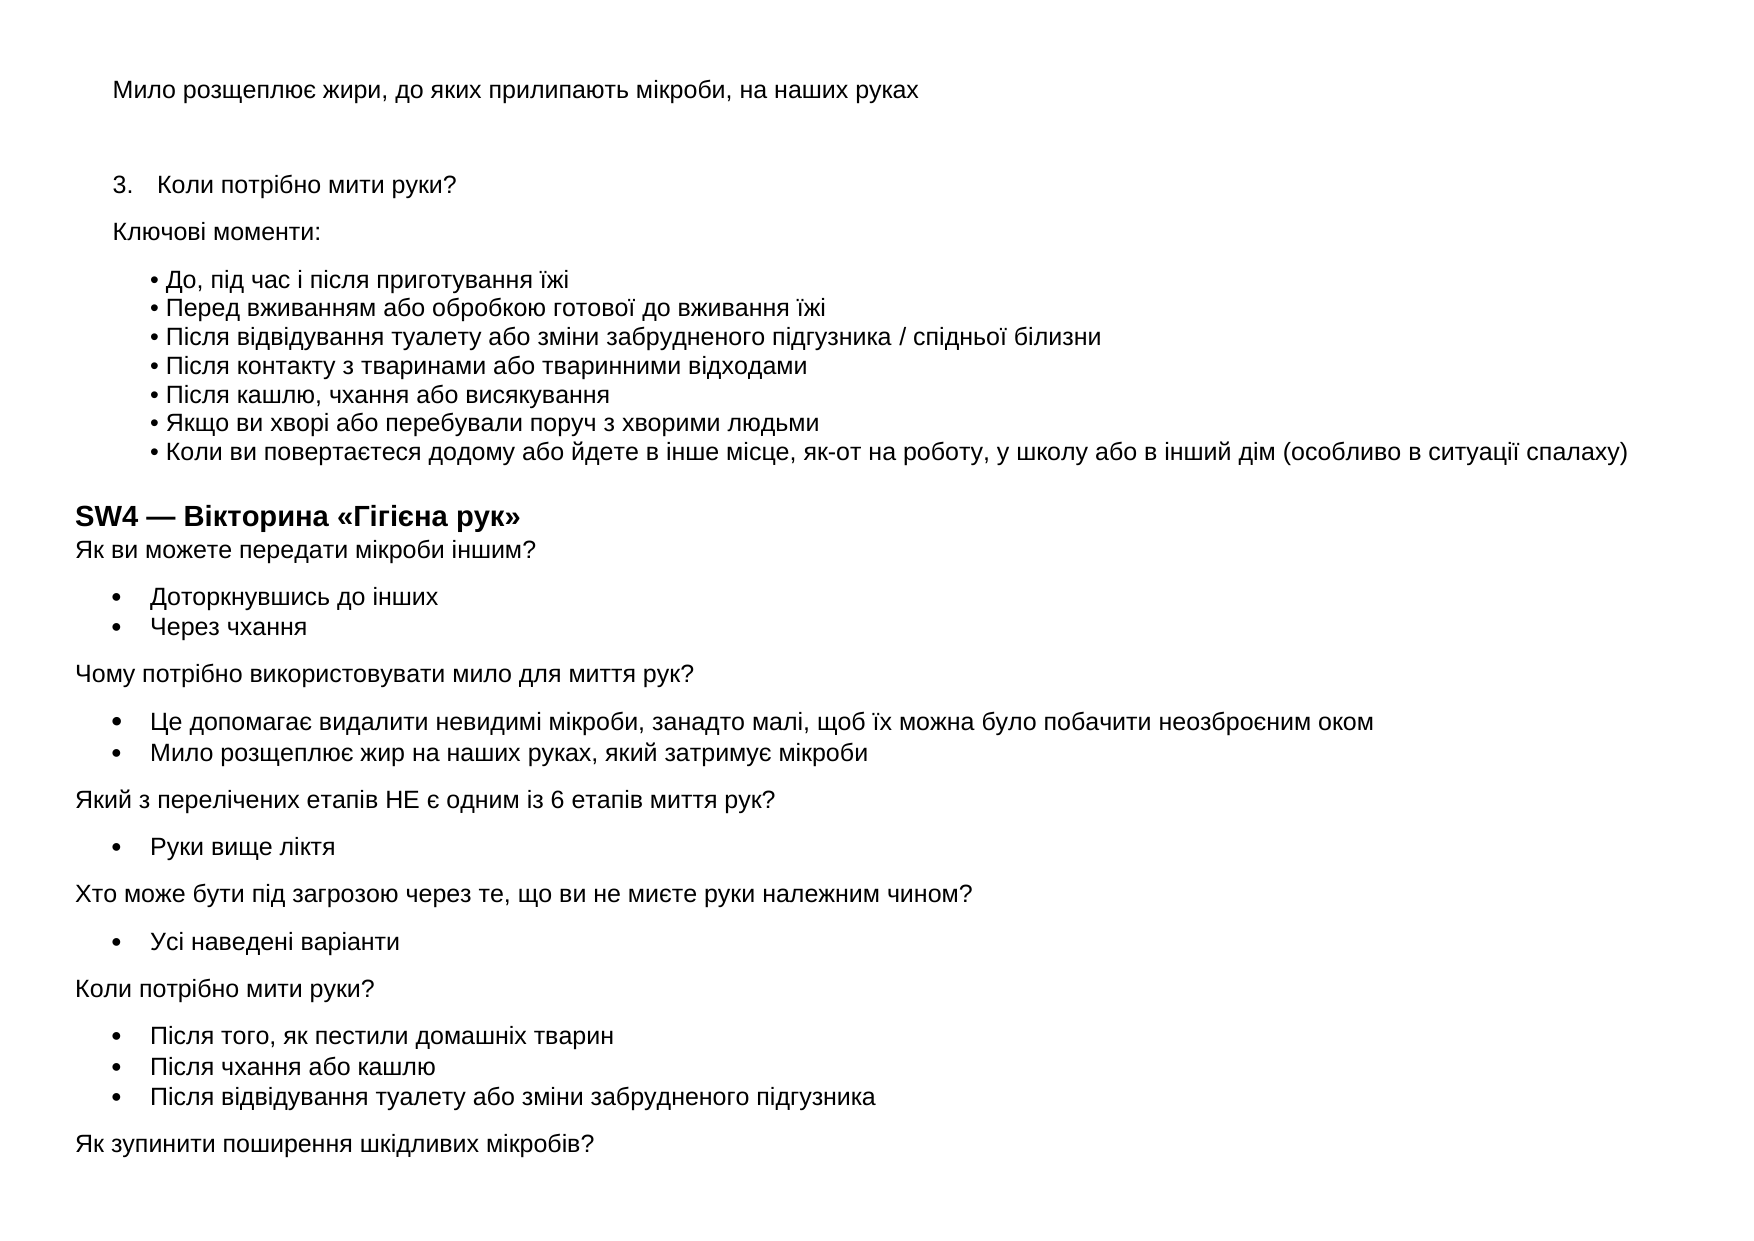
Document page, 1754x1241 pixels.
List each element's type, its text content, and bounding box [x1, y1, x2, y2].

text Чому потрібно використовувати мило для миття рук? [75, 659, 1679, 688]
text Коли потрібно мити руки? [75, 974, 1679, 1002]
text • Після кашлю, чхання або висякування [150, 379, 1679, 408]
text • Коли ви повертаєтеся додому або йдете в інше місце, як-от на роботу, у школу або в інший дім (особливо в ситуації спалаху) [150, 437, 1679, 466]
subtitle SW4 — Вікторина «Гігієна рук» [75, 499, 1679, 532]
list Через чхання [112, 612, 1679, 641]
text • Якщо ви хворі або перебували поруч з хворими людьми [150, 408, 1679, 437]
text • До, під час і після приготування їжі [150, 264, 1679, 293]
text Хто може бути під загрозою через те, що ви не миєте руки належним чином? [75, 879, 1679, 908]
text Як ви можете передати мікроби іншим? [75, 534, 1679, 563]
list Після того, як пестили домашніх тварин [112, 1021, 1679, 1050]
text • Після контакту з тваринами або тваринними відходами [150, 351, 1679, 379]
text Як зупинити поширення шкідливих мікробів? [75, 1129, 1679, 1158]
list Руки вище ліктя [112, 832, 1679, 861]
list Доторкнувшись до інших [112, 582, 1679, 611]
text • Після відвідування туалету або зміни забрудненого підгузника / спідньої білизни [150, 322, 1679, 351]
list Усі наведені варіанти [112, 927, 1679, 955]
text Ключові моменти: [75, 217, 1679, 246]
text Мило розщеплює жири, до яких прилипають мікроби, на наших руках [75, 75, 1679, 104]
list Мило розщеплює жир на наших руках, який затримує мікроби [112, 738, 1679, 766]
text Який з перелічених етапів НЕ є одним із 6 етапів миття рук? [75, 785, 1679, 813]
text • Перед вживанням або обробкою готової до вживання їжі [150, 293, 1679, 322]
list Коли потрібно мити руки? [112, 170, 1679, 198]
list Після відвідування туалету або зміни забрудненого підгузника [112, 1082, 1679, 1111]
list Після чхання або кашлю [112, 1052, 1679, 1080]
list Це допомагає видалити невидимі мікроби, занадто малі, щоб їх можна було побачити неозброєним оком [112, 707, 1679, 736]
